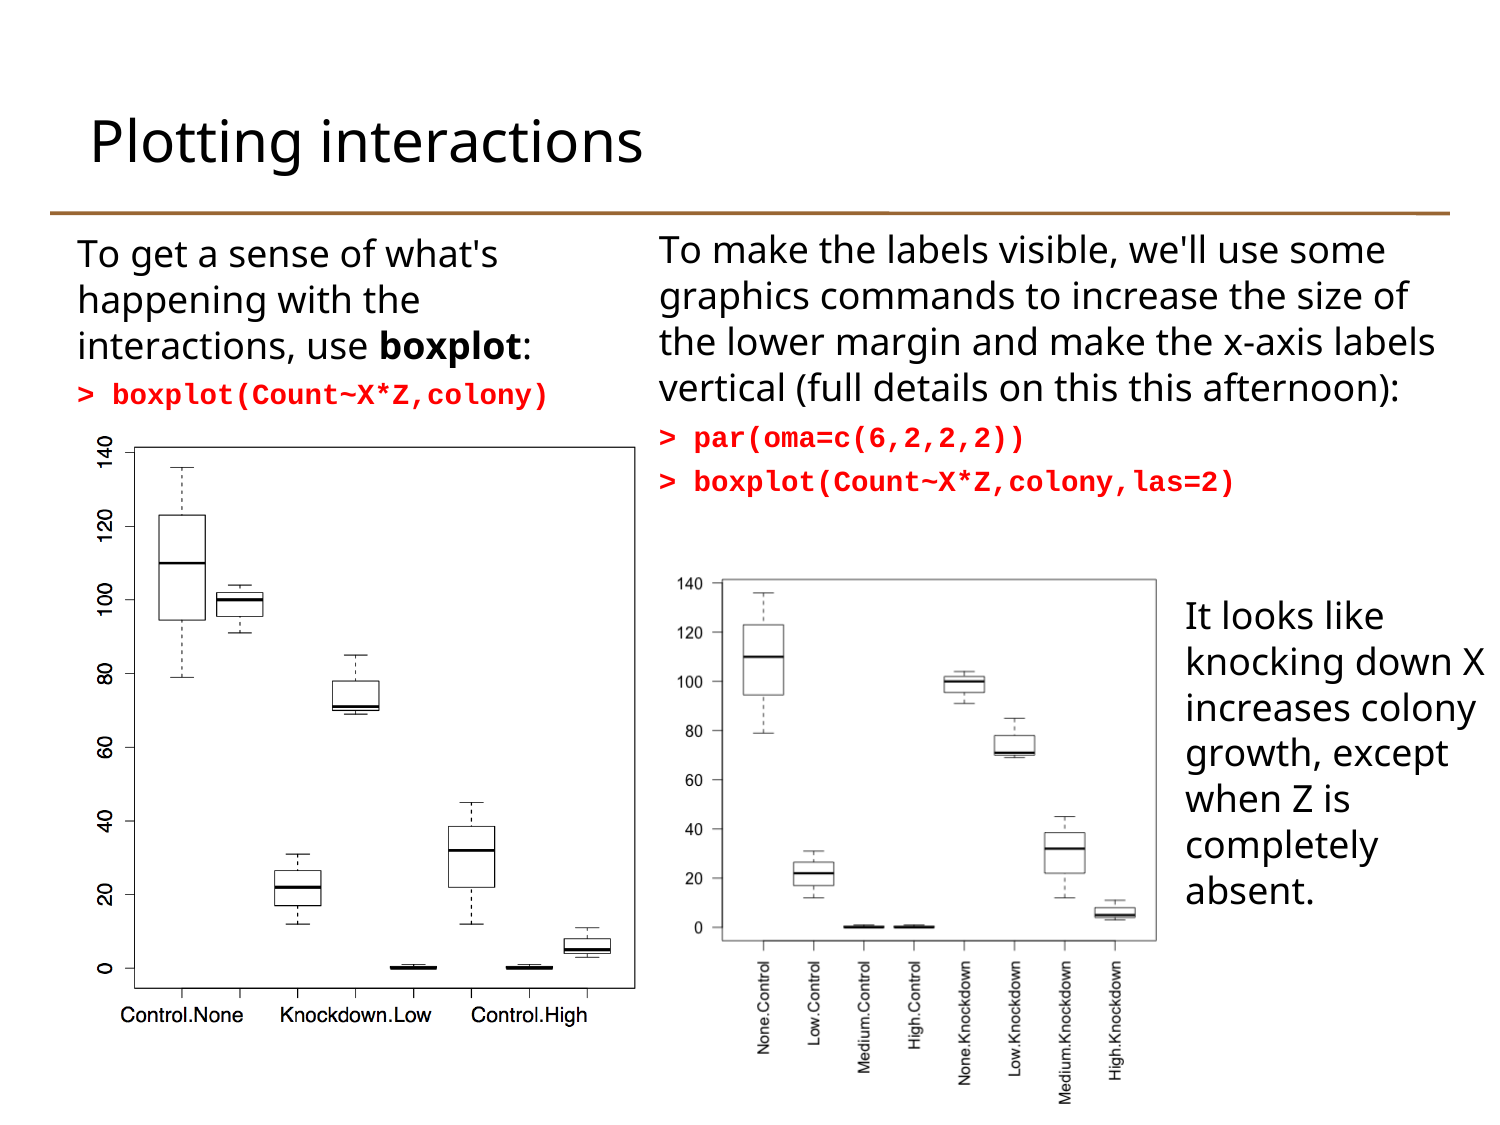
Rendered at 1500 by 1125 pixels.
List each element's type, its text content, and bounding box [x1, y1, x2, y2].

picture [57, 371, 1235, 1116]
text_box To get a sense of what's happening with the interactions, use boxplot: > boxplot(Count~X*Z,colony) [62, 221, 625, 419]
text_box To make the labels visible, we'll use some graphics commands to increase the size of the lower margin and make the x-axis labels vertical (full details on this this afternoon): > par(oma=c(6,2,2,2)) > boxplot(Count~X*Z,colony,las=2) [643, 218, 1459, 551]
text_box Plotting interactions [75, 44, 1425, 233]
text_box It looks like knocking down X increases colony growth, except when Z is completely absent. [1170, 583, 1500, 920]
